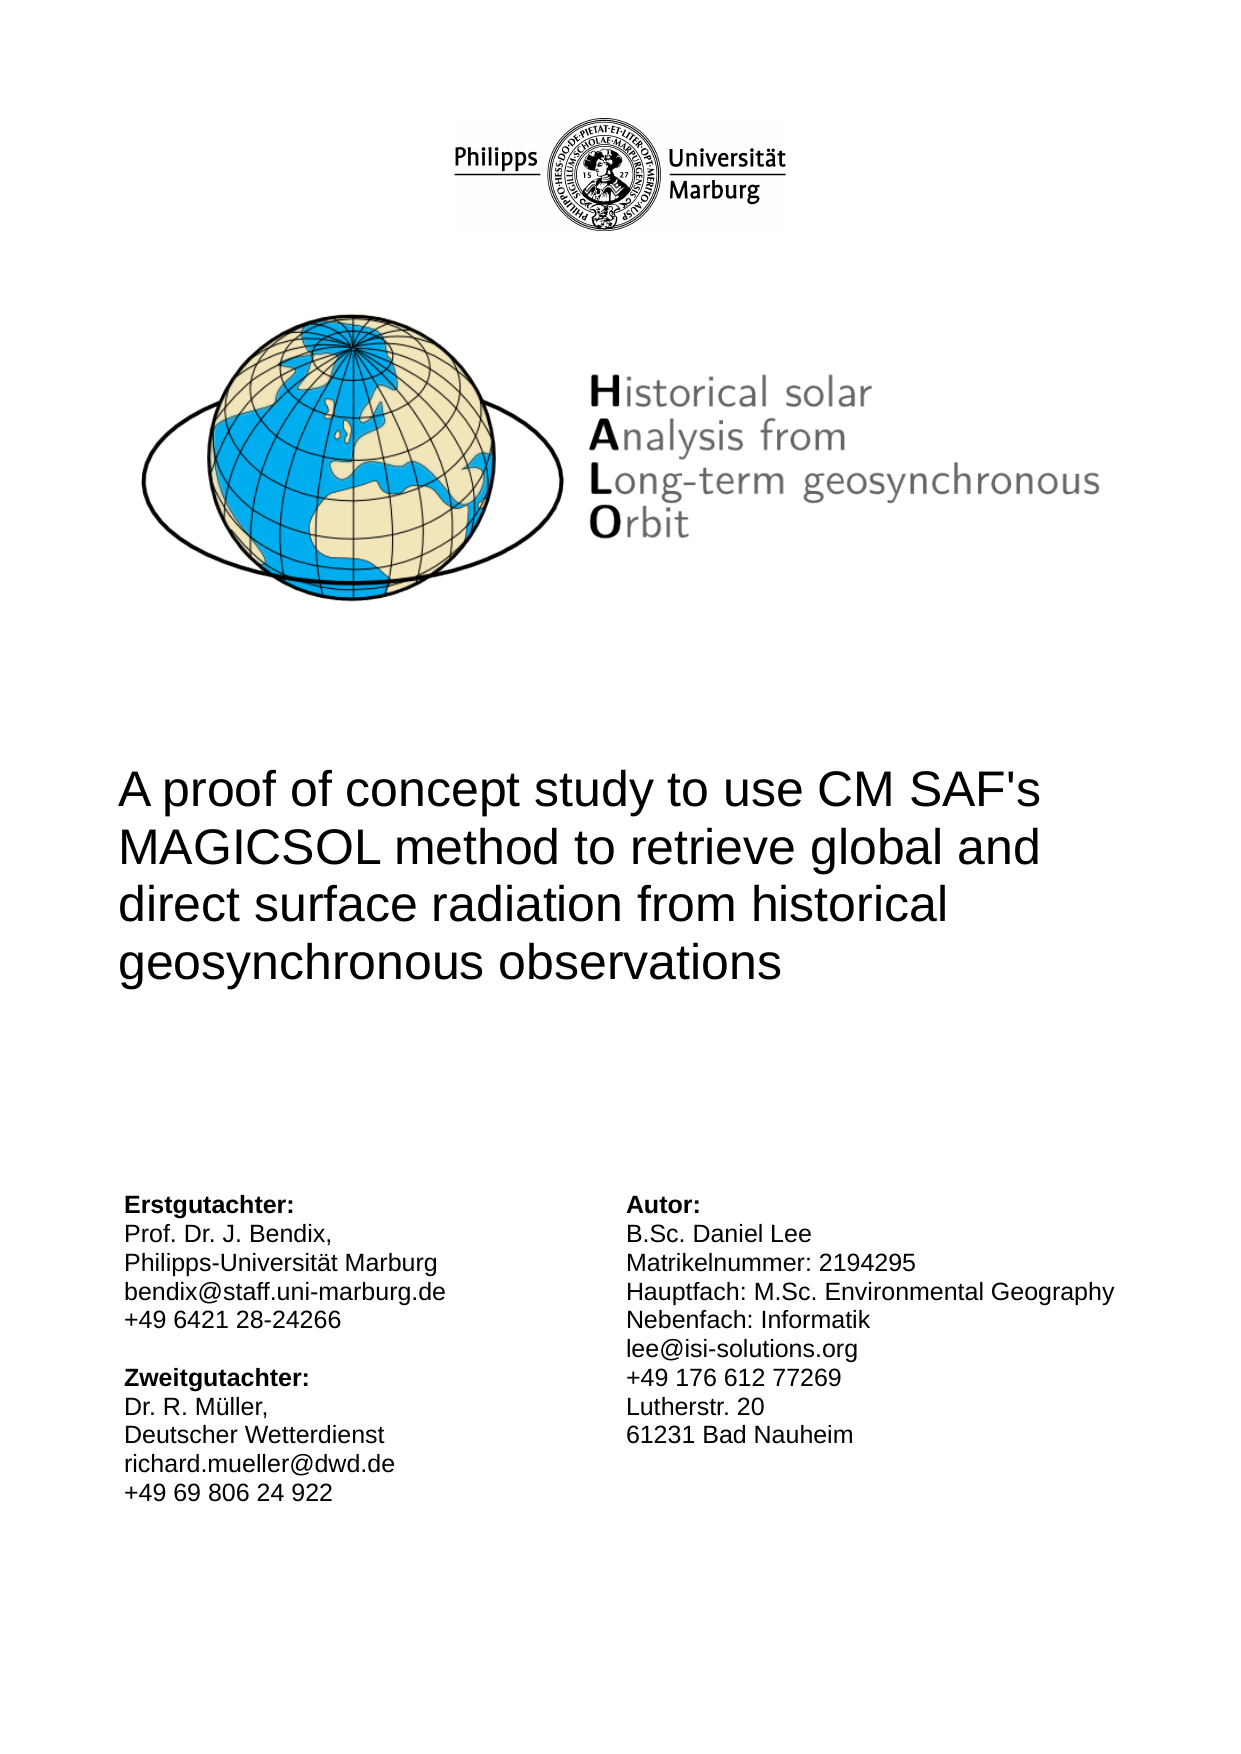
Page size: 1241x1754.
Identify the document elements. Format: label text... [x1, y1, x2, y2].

picture [118, 285, 1123, 628]
subtitle A proof of concept study to use CM SAF's MAGICSOL method to retrieve global and direct surface radiation from historical geosynchronous observations [118, 760, 1122, 990]
table_header Erstgutachter: Prof. Dr. J. Bendix, Philipps-Universität Marburg bendix@staff.uni-marburg.de +49 6421 28-24266 Zweitgutachter: Dr. R. Müller, Deutscher Wetterdienst richard.mueller@dwd.de +49 69 806 24 922 [118, 1185, 620, 1512]
table_header Autor: B.Sc. Daniel Lee Matrikelnummer: 2194295 Hauptfach: M.Sc. Environmental Geography Nebenfach: Informatik lee@isi-solutions.org +49 176 612 77269 Lutherstr. 20 61231 Bad Nauheim [620, 1185, 1122, 1512]
